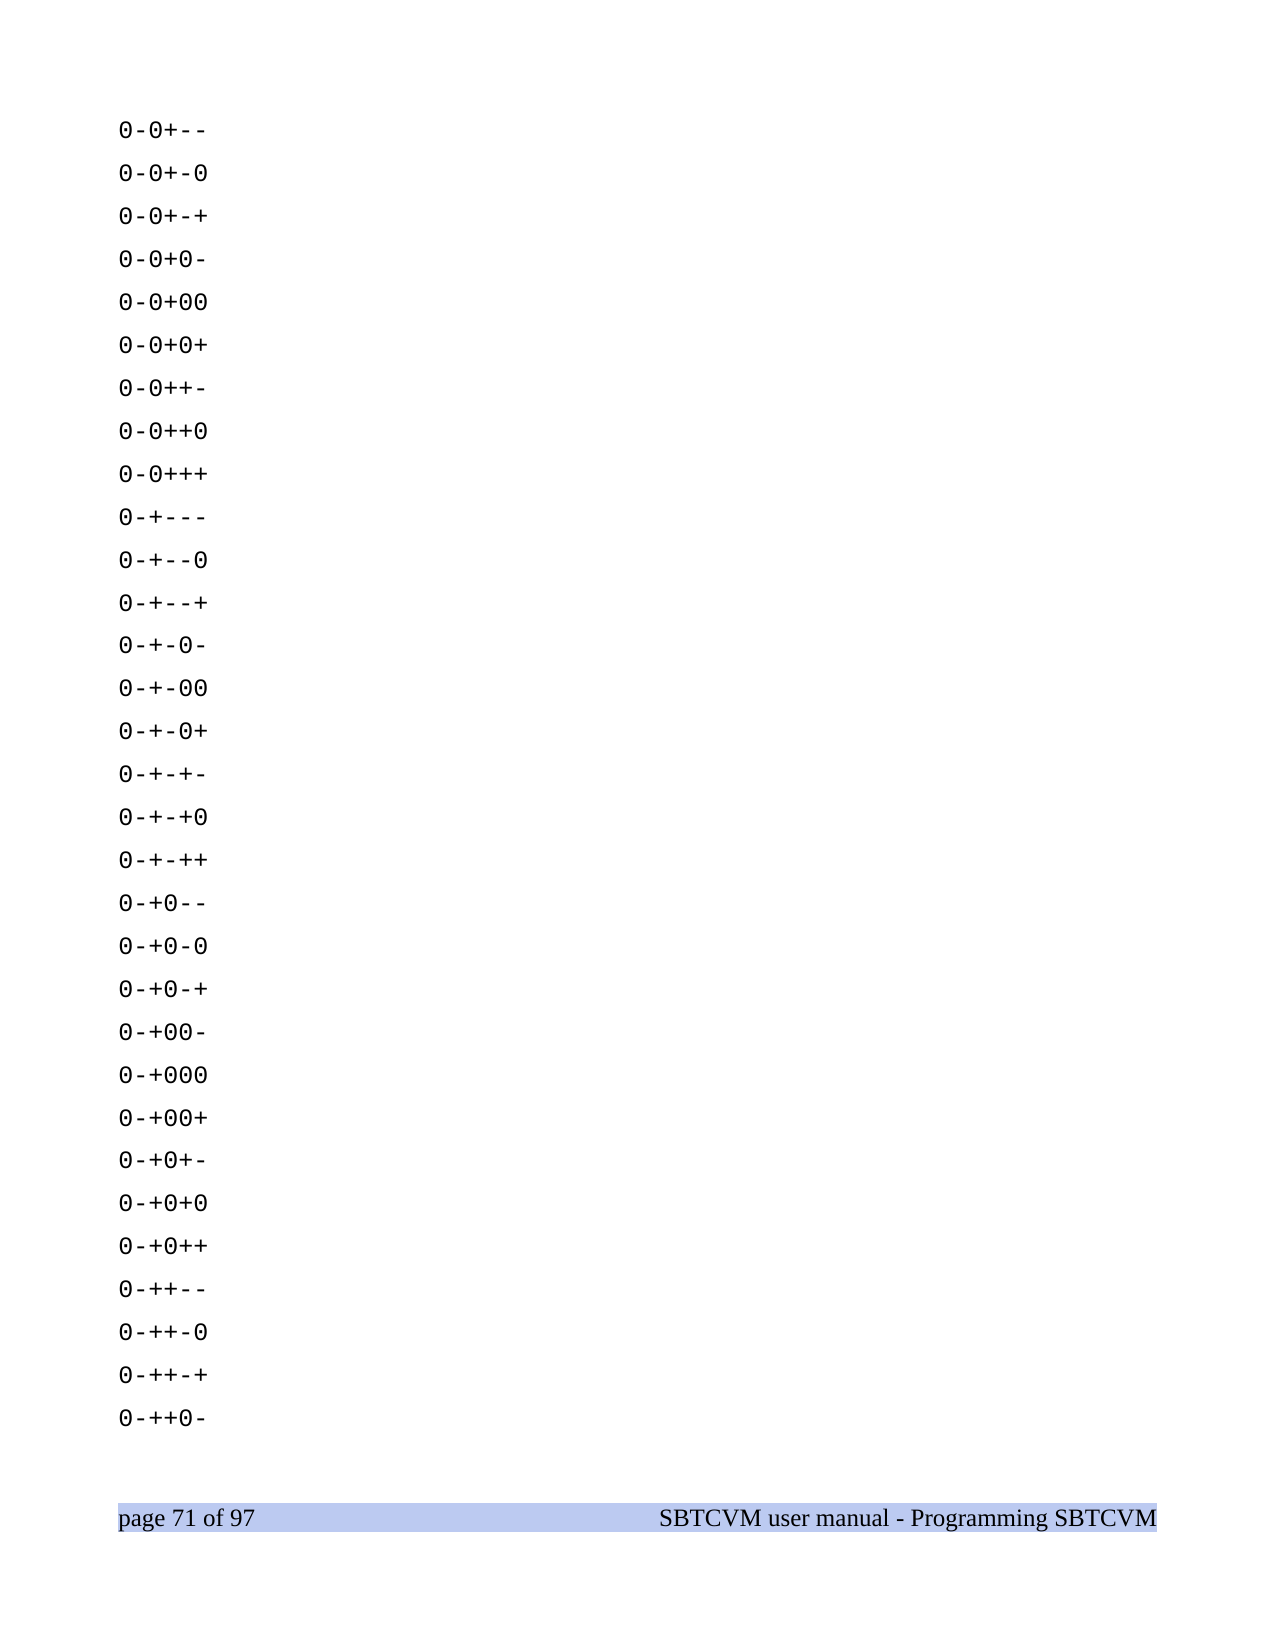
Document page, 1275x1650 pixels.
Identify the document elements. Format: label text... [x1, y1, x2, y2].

text 0-+0-- [118, 891, 1157, 919]
text 0-+0++ [118, 1234, 1157, 1262]
text 0-0++0 [118, 418, 1157, 447]
text 0-0+0+ [118, 333, 1157, 361]
text 0-+-00 [118, 676, 1157, 704]
text 0-+0-+ [118, 976, 1157, 1005]
text 0-+-+0 [118, 805, 1157, 833]
text 0-+0+- [118, 1148, 1157, 1176]
text 0-0++- [118, 376, 1157, 404]
text 0-++-0 [118, 1320, 1157, 1348]
text 0-0+00 [118, 290, 1157, 318]
text 0-+-++ [118, 848, 1157, 876]
text 0-+00- [118, 1019, 1157, 1048]
text 0-++-- [118, 1277, 1157, 1305]
text 0-0+-- [118, 118, 1157, 146]
text 0-++-+ [118, 1363, 1157, 1391]
text 0-+--+ [118, 590, 1157, 618]
text 0-+00+ [118, 1105, 1157, 1133]
text 0-0+++ [118, 461, 1157, 490]
text 0-+-0+ [118, 719, 1157, 747]
text 0-+000 [118, 1062, 1157, 1091]
text 0-0+0- [118, 247, 1157, 275]
text 0-0+-0 [118, 161, 1157, 189]
text 0-+--- [118, 504, 1157, 533]
text 0-+-+- [118, 762, 1157, 790]
text 0-+-0- [118, 633, 1157, 661]
text 0-0+-+ [118, 204, 1157, 232]
text 0-+0-0 [118, 933, 1157, 962]
text 0-+0+0 [118, 1191, 1157, 1219]
text 0-++0- [118, 1406, 1157, 1434]
text 0-+--0 [118, 547, 1157, 576]
